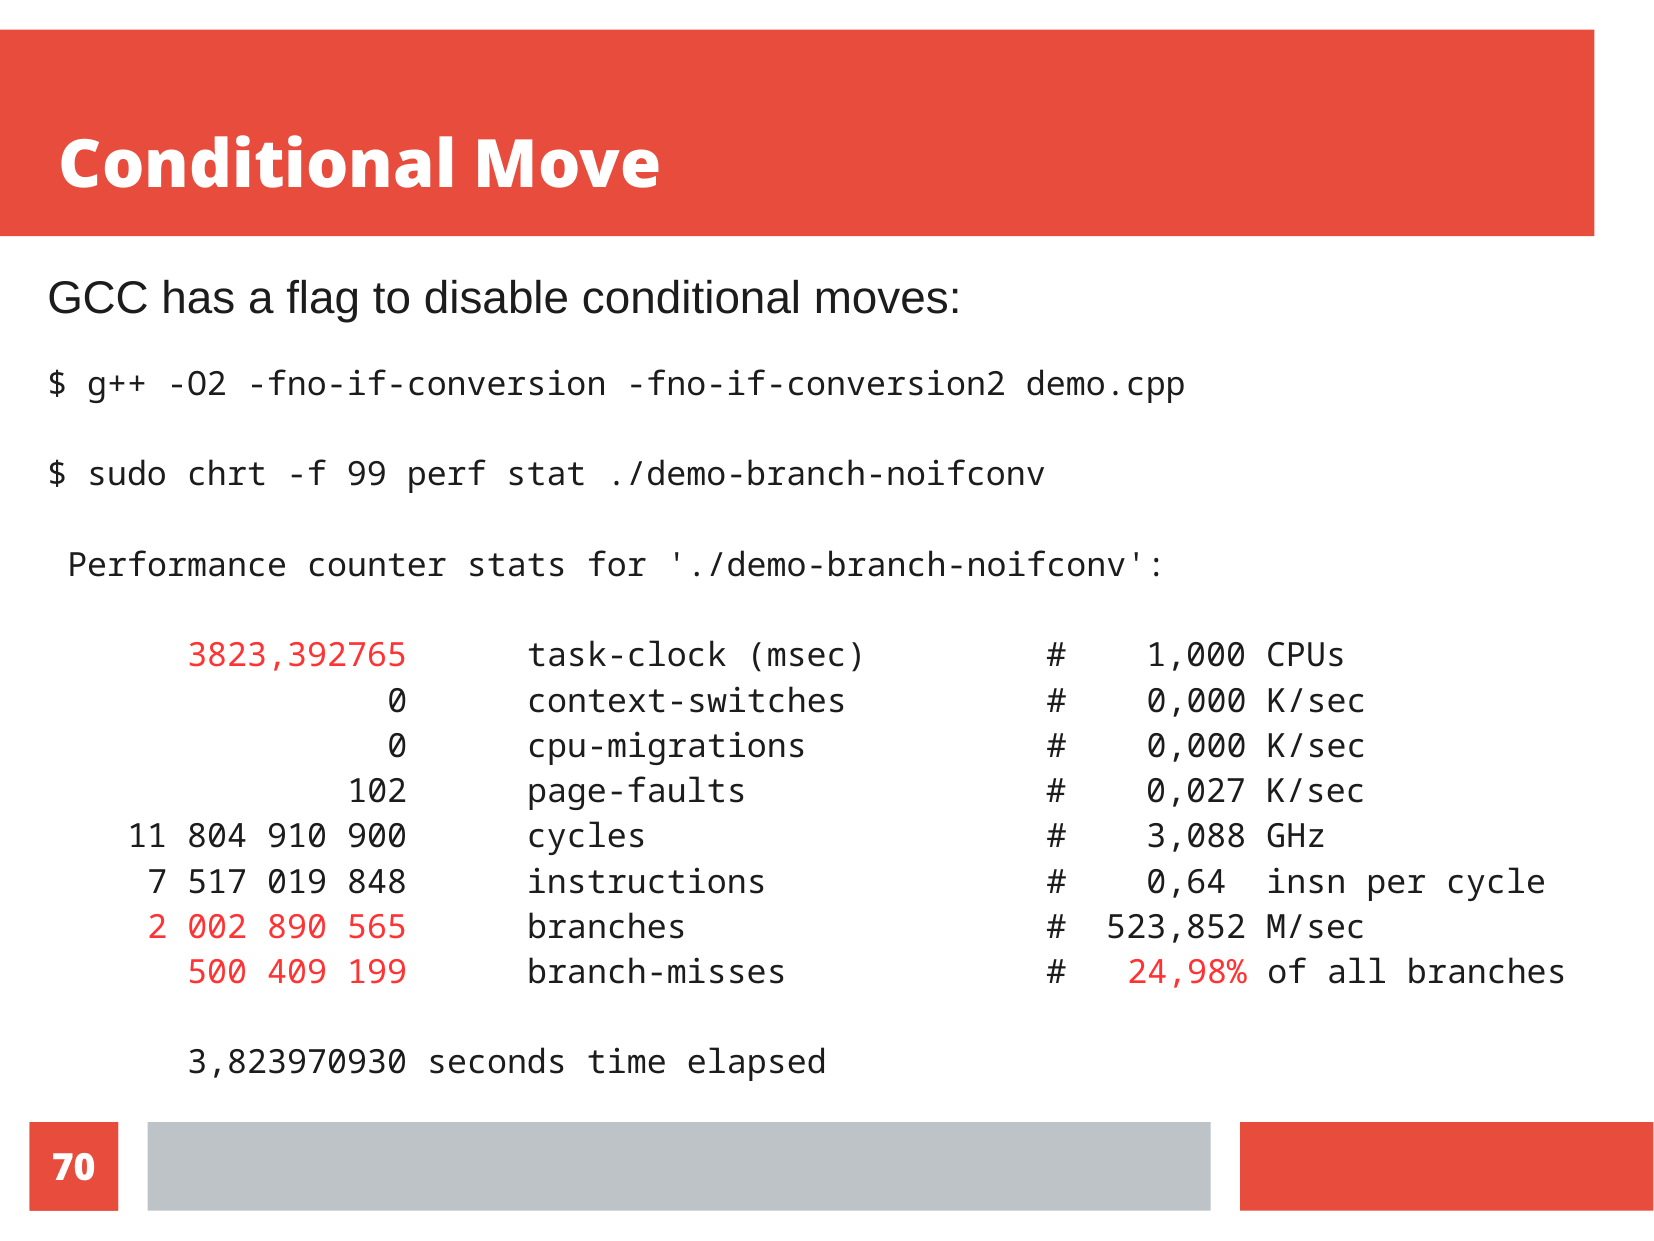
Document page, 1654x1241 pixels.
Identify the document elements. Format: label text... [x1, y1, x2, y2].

text_box GCC has a flag to disable conditional moves: $ g++ -O2 -fno-if-conversion -fno-if-conversion2 demo.cpp $ sudo chrt -f 99 perf stat ./demo-branch-noifconv Performance counter stats for './demo-branch-noifconv': 3823,392765 task-clock (msec) # 1,000 CPUs 0 context-switches # 0,000 K/sec 0 cpu-migrations # 0,000 K/sec 102 page-faults # 0,027 K/sec 11 804 910 900 cycles # 3,088 GHz 7 517 019 848 instructions # 0,64 insn per cycle 2 002 890 565 branches # 523,852 M/sec 500 409 199 branch-misses # 24,98% of all branches 3,823970930 seconds time elapsed [47, 271, 1583, 349]
title Conditional Move [59, 59, 1595, 207]
